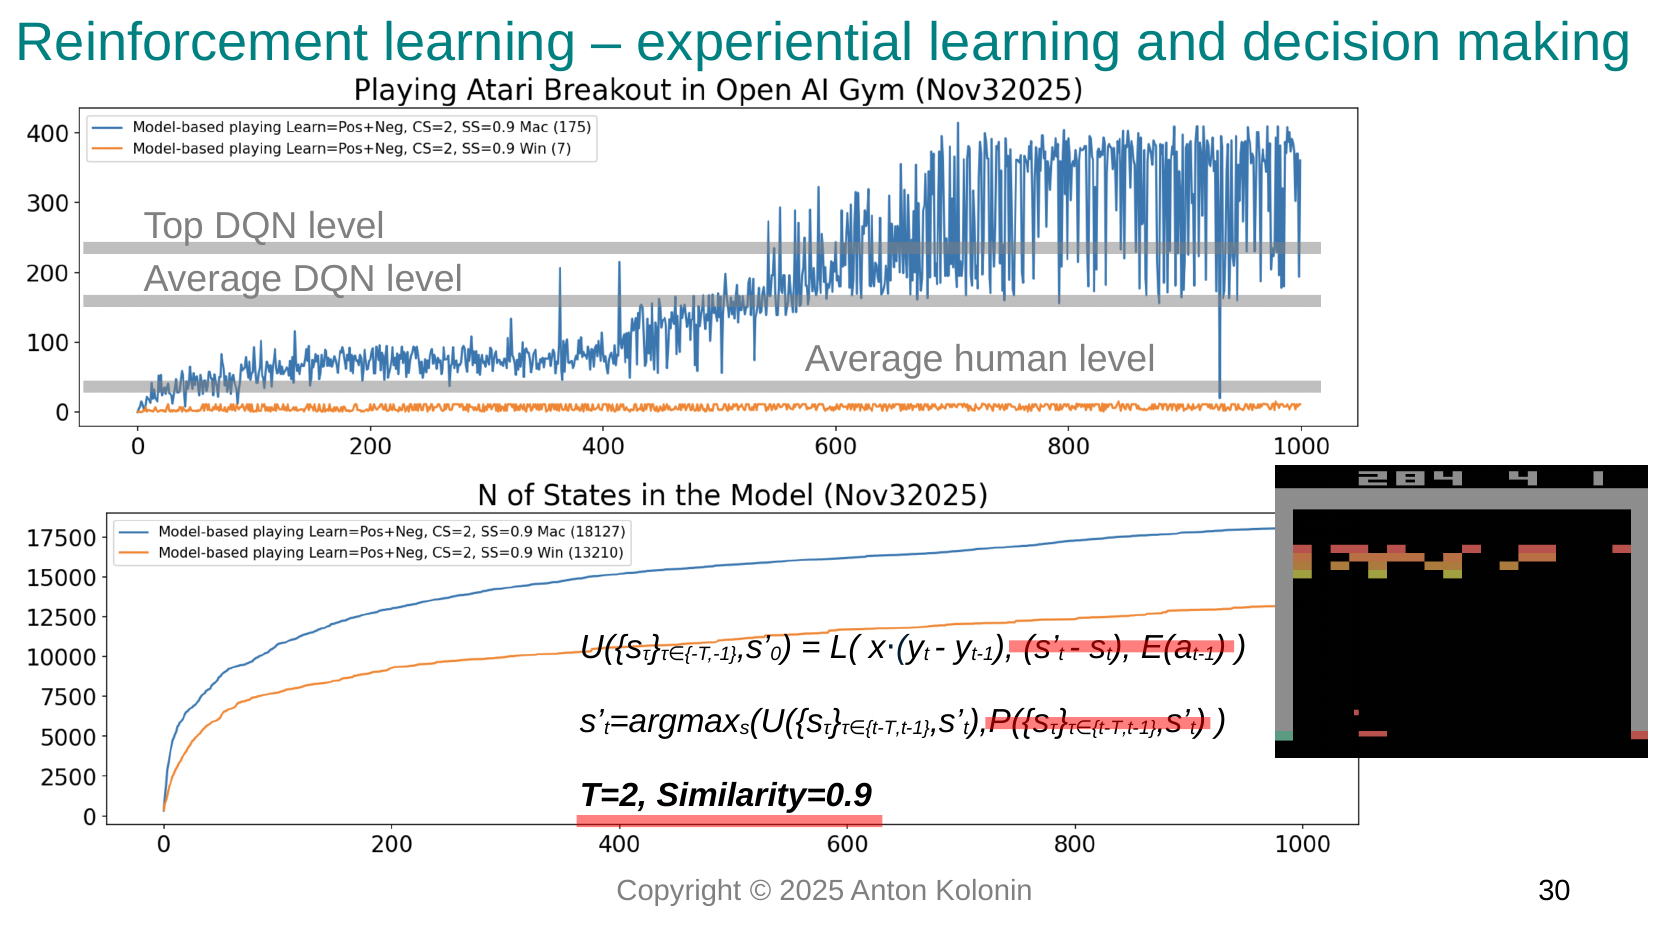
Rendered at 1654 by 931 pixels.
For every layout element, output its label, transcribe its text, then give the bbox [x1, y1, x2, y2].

text_box Reinforcement learning – experiential learning and decision making [0, 2, 1651, 82]
text_box Top DQN level [128, 196, 511, 254]
picture [15, 82, 1648, 869]
text_box Average human level [790, 329, 1172, 387]
text_box Average DQN level [128, 254, 511, 307]
text_box U({sτ}τ∈{-Τ,-1}​,s’0) = L( x⋅(yt - yt-1), (s’t - st), E(at-1) ) s’t=argmaxs(U({sτ}τ∈{t-Τ,t-1}​,s’t),P({sτ}τ∈{t-Τ,t-1}​,s’t) ) T=2, Similarity=0.9 [518, 621, 1382, 822]
